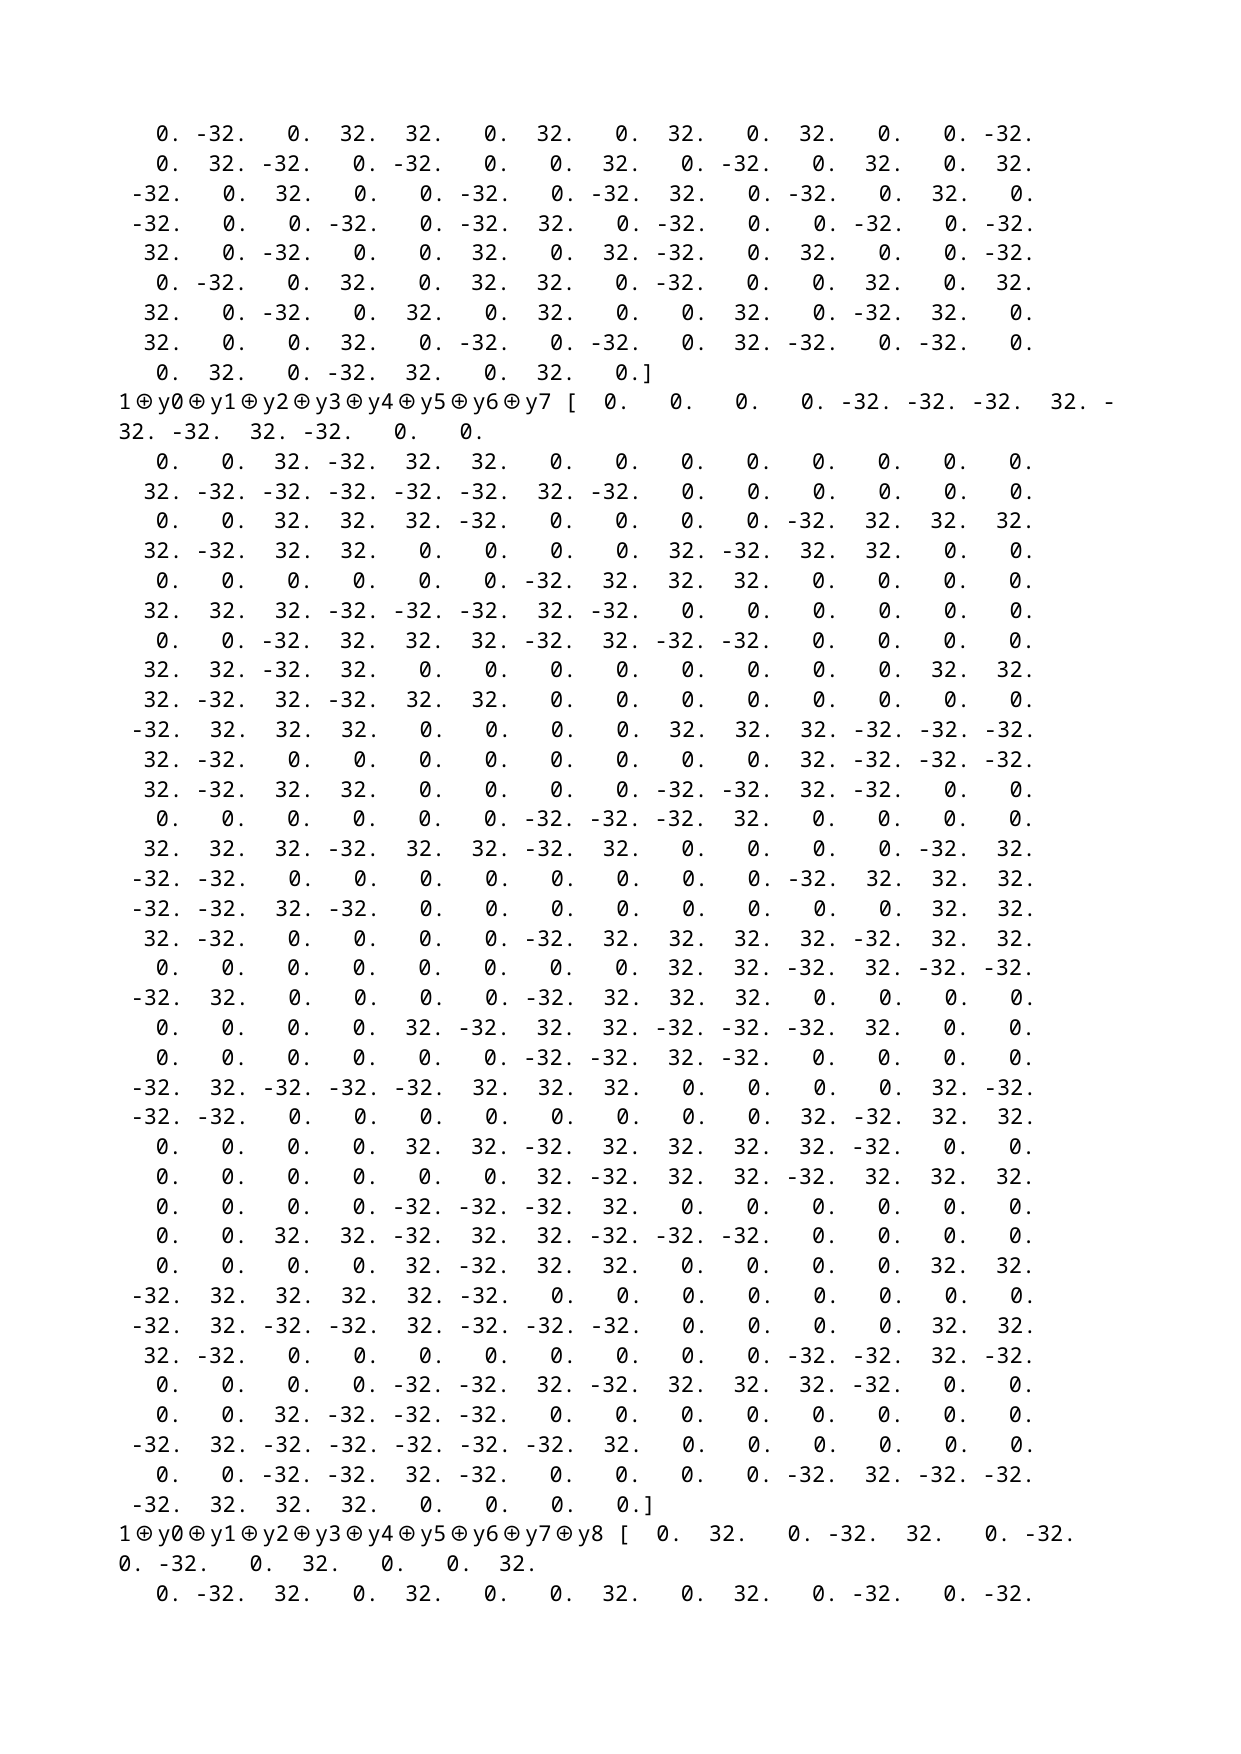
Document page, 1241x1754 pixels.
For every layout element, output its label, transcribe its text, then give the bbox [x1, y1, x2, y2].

text 0. 0. 32. 32. -32. 32. 32. -32. -32. -32. 0. 0. 0. 0. [118, 1220, 1122, 1250]
text 0. 0. 0. 0. 0. 0. -32. -32. 32. -32. 0. 0. 0. 0. [118, 1042, 1122, 1071]
text 0. 0. 0. 0. 32. 32. -32. 32. 32. 32. 32. -32. 0. 0. [118, 1131, 1122, 1161]
text 0. -32. 32. 0. 32. 0. 0. 32. 0. 32. 0. -32. 0. -32. [118, 1578, 1122, 1608]
text 32. -32. 32. 32. 0. 0. 0. 0. -32. -32. 32. -32. 0. 0. [118, 773, 1122, 803]
text 0. 0. 0. 0. 32. -32. 32. 32. -32. -32. -32. 32. 0. 0. [118, 1012, 1122, 1042]
text 0. -32. 0. 32. 32. 0. 32. 0. 32. 0. 32. 0. 0. -32. [118, 118, 1122, 148]
text 32. 32. 32. -32. 32. 32. -32. 32. 0. 0. 0. 0. -32. 32. [118, 833, 1122, 863]
text 32. -32. 0. 0. 0. 0. 0. 0. 0. 0. -32. -32. 32. -32. [118, 1339, 1122, 1369]
text -32. -32. 0. 0. 0. 0. 0. 0. 0. 0. 32. -32. 32. 32. [118, 1101, 1122, 1131]
text 1⊕y0⊕y1⊕y2⊕y3⊕y4⊕y5⊕y6⊕y7 [ 0. 0. 0. 0. -32. -32. -32. 32. -32. -32. 32. -32. 0. 0. [118, 386, 1122, 446]
text 0. 0. 32. -32. -32. -32. 0. 0. 0. 0. 0. 0. 0. 0. [118, 1399, 1122, 1429]
text 0. -32. 0. 32. 0. 32. 32. 0. -32. 0. 0. 32. 0. 32. [118, 267, 1122, 297]
text -32. 32. 0. 0. 0. 0. -32. 32. 32. 32. 0. 0. 0. 0. [118, 982, 1122, 1012]
text 0. 0. -32. -32. 32. -32. 0. 0. 0. 0. -32. 32. -32. -32. [118, 1459, 1122, 1488]
text -32. 0. 32. 0. 0. -32. 0. -32. 32. 0. -32. 0. 32. 0. [118, 178, 1122, 207]
text 32. 32. -32. 32. 0. 0. 0. 0. 0. 0. 0. 0. 32. 32. [118, 654, 1122, 684]
text 32. 0. -32. 0. 0. 32. 0. 32. -32. 0. 32. 0. 0. -32. [118, 237, 1122, 267]
text 0. 0. 0. 0. -32. -32. 32. -32. 32. 32. 32. -32. 0. 0. [118, 1369, 1122, 1399]
text -32. -32. 0. 0. 0. 0. 0. 0. 0. 0. -32. 32. 32. 32. [118, 863, 1122, 893]
text 0. 32. 0. -32. 32. 0. 32. 0.] [118, 356, 1122, 386]
text -32. 32. -32. -32. -32. 32. 32. 32. 0. 0. 0. 0. 32. -32. [118, 1071, 1122, 1101]
text -32. 32. -32. -32. 32. -32. -32. -32. 0. 0. 0. 0. 32. 32. [118, 1310, 1122, 1339]
text 1⊕y0⊕y1⊕y2⊕y3⊕y4⊕y5⊕y6⊕y7⊕y8 [ 0. 32. 0. -32. 32. 0. -32. 0. -32. 0. 32. 0. 0. 32. [118, 1518, 1122, 1578]
text 0. 0. 0. 0. -32. -32. -32. 32. 0. 0. 0. 0. 0. 0. [118, 1191, 1122, 1220]
text -32. -32. 32. -32. 0. 0. 0. 0. 0. 0. 0. 0. 32. 32. [118, 893, 1122, 922]
text 0. 0. 0. 0. 0. 0. 0. 0. 32. 32. -32. 32. -32. -32. [118, 952, 1122, 982]
text -32. 32. -32. -32. -32. -32. -32. 32. 0. 0. 0. 0. 0. 0. [118, 1429, 1122, 1459]
text 32. -32. 32. -32. 32. 32. 0. 0. 0. 0. 0. 0. 0. 0. [118, 684, 1122, 714]
text 0. 0. 0. 0. 32. -32. 32. 32. 0. 0. 0. 0. 32. 32. [118, 1250, 1122, 1280]
text 0. 0. -32. 32. 32. 32. -32. 32. -32. -32. 0. 0. 0. 0. [118, 624, 1122, 654]
text 0. 0. 0. 0. 0. 0. -32. 32. 32. 32. 0. 0. 0. 0. [118, 565, 1122, 595]
text 0. 0. 32. 32. 32. -32. 0. 0. 0. 0. -32. 32. 32. 32. [118, 505, 1122, 535]
text 0. 32. -32. 0. -32. 0. 0. 32. 0. -32. 0. 32. 0. 32. [118, 148, 1122, 178]
text 0. 0. 0. 0. 0. 0. -32. -32. -32. 32. 0. 0. 0. 0. [118, 803, 1122, 833]
text -32. 32. 32. 32. 0. 0. 0. 0. 32. 32. 32. -32. -32. -32. [118, 714, 1122, 744]
text 0. 0. 0. 0. 0. 0. 32. -32. 32. 32. -32. 32. 32. 32. [118, 1161, 1122, 1191]
text 0. 0. 32. -32. 32. 32. 0. 0. 0. 0. 0. 0. 0. 0. [118, 446, 1122, 476]
text 32. -32. -32. -32. -32. -32. 32. -32. 0. 0. 0. 0. 0. 0. [118, 476, 1122, 505]
text 32. -32. 0. 0. 0. 0. 0. 0. 0. 0. 32. -32. -32. -32. [118, 744, 1122, 773]
text 32. 32. 32. -32. -32. -32. 32. -32. 0. 0. 0. 0. 0. 0. [118, 595, 1122, 624]
text 32. 0. 0. 32. 0. -32. 0. -32. 0. 32. -32. 0. -32. 0. [118, 327, 1122, 356]
text 32. -32. 0. 0. 0. 0. -32. 32. 32. 32. 32. -32. 32. 32. [118, 922, 1122, 952]
text 32. 0. -32. 0. 32. 0. 32. 0. 0. 32. 0. -32. 32. 0. [118, 297, 1122, 327]
text 32. -32. 32. 32. 0. 0. 0. 0. 32. -32. 32. 32. 0. 0. [118, 535, 1122, 565]
text -32. 0. 0. -32. 0. -32. 32. 0. -32. 0. 0. -32. 0. -32. [118, 207, 1122, 237]
text -32. 32. 32. 32. 32. -32. 0. 0. 0. 0. 0. 0. 0. 0. [118, 1280, 1122, 1310]
text -32. 32. 32. 32. 0. 0. 0. 0.] [118, 1488, 1122, 1518]
